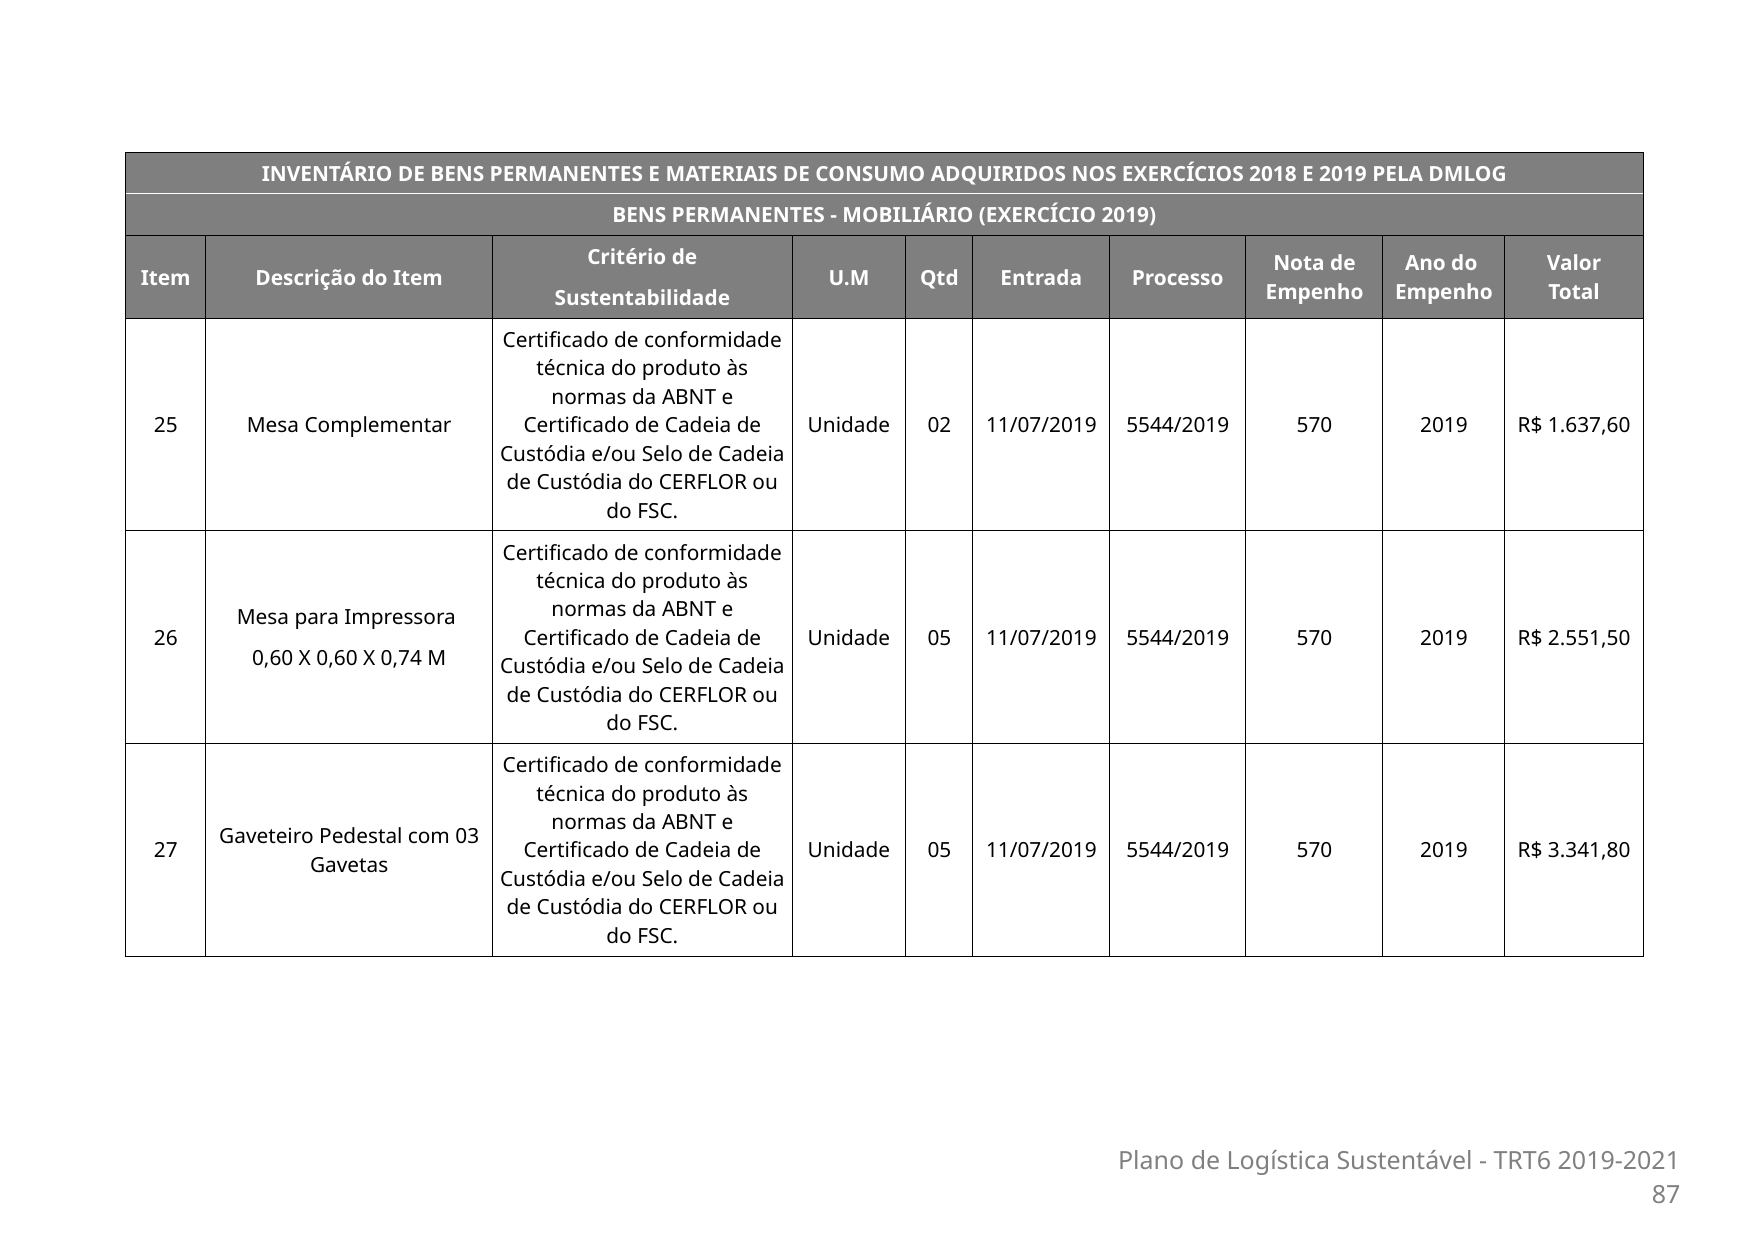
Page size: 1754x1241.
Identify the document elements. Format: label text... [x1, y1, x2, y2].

table_header INVENTÁRIO DE BENS PERMANENTES E MATERIAIS DE CONSUMO ADQUIRIDOS NOS EXERCÍCIOS 2018 E 2019 PELA DMLOG [126, 153, 1643, 193]
table_cell 02 [906, 319, 972, 530]
table_cell 570 [1246, 531, 1382, 743]
table_cell Mesa para Impressora 0,60 X 0,60 X 0,74 M [206, 531, 492, 743]
table_cell R$ 1.637,60 [1505, 319, 1643, 530]
table_cell Ano do Empenho [1383, 236, 1504, 318]
table_cell 11/07/2019 [973, 319, 1109, 530]
table_cell 5544/2019 [1110, 744, 1245, 956]
table_cell 570 [1246, 319, 1382, 530]
table_cell 5544/2019 [1110, 319, 1245, 530]
table_cell 11/07/2019 [973, 744, 1109, 956]
table_cell U.M [793, 236, 905, 318]
table_cell Qtd [906, 236, 972, 318]
table_cell 2019 [1383, 531, 1504, 743]
table_cell 11/07/2019 [973, 531, 1109, 743]
table_cell Certificado de conformidade técnica do produto às normas da ABNT e Certificado de Cadeia de Custódia e/ou Selo de Cadeia de Custódia do CERFLOR ou do FSC. [493, 531, 792, 743]
table_cell 05 [906, 744, 972, 956]
table_cell Unidade [793, 319, 905, 530]
table_cell Critério de Sustentabilidade [493, 236, 792, 318]
table_cell Unidade [793, 744, 905, 956]
table_cell Processo [1110, 236, 1245, 318]
table_cell 2019 [1383, 744, 1504, 956]
table_cell R$ 3.341,80 [1505, 744, 1643, 956]
table_cell Mesa Complementar [206, 319, 492, 530]
table_cell BENS PERMANENTES - MOBILIÁRIO (EXERCÍCIO 2019) [126, 194, 1643, 235]
table_cell Entrada [973, 236, 1109, 318]
table_cell 25 [126, 319, 205, 530]
table_cell Unidade [793, 531, 905, 743]
table_cell 570 [1246, 744, 1382, 956]
table_cell 5544/2019 [1110, 531, 1245, 743]
table_cell 26 [126, 531, 205, 743]
table_cell Certificado de conformidade técnica do produto às normas da ABNT e Certificado de Cadeia de Custódia e/ou Selo de Cadeia de Custódia do CERFLOR ou do FSC. [493, 744, 792, 956]
table_cell Gaveteiro Pedestal com 03 Gavetas [206, 744, 492, 956]
table_cell Descrição do Item [206, 236, 492, 318]
table_cell Certificado de conformidade técnica do produto às normas da ABNT e Certificado de Cadeia de Custódia e/ou Selo de Cadeia de Custódia do CERFLOR ou do FSC. [493, 319, 792, 530]
table_cell 05 [906, 531, 972, 743]
table_cell Nota de Empenho [1246, 236, 1382, 318]
table_cell R$ 2.551,50 [1505, 531, 1643, 743]
table_cell Item [126, 236, 205, 318]
table_cell Valor Total [1505, 236, 1643, 318]
table_cell 27 [126, 744, 205, 956]
table_cell 2019 [1383, 319, 1504, 530]
